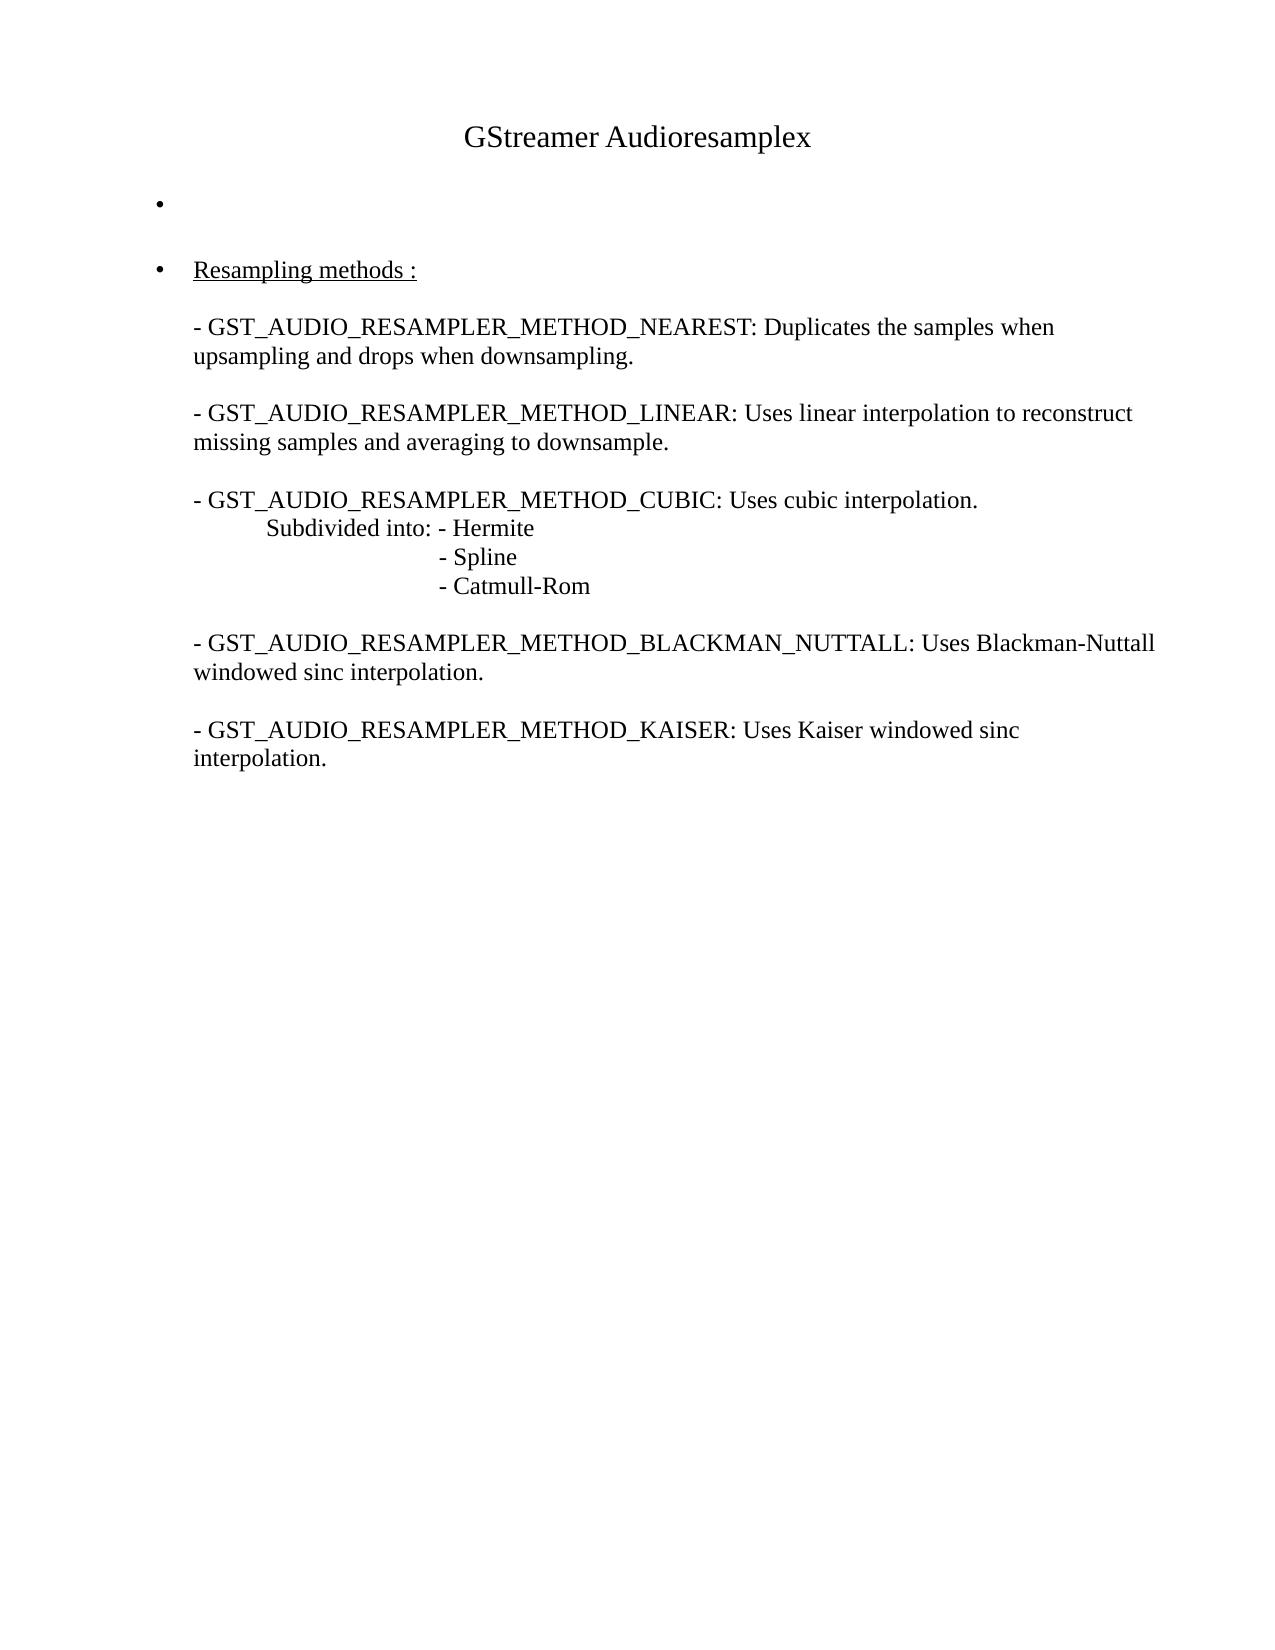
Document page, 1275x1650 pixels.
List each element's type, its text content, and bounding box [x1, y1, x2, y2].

text - Catmull-Rom [118, 571, 1157, 600]
list - GST_AUDIO_RESAMPLER_METHOD_LINEAR: Uses linear interpolation to reconstruct missing samples and averaging to downsample. [156, 398, 1157, 456]
list - GST_AUDIO_RESAMPLER_METHOD_KAISER: Uses Kaiser windowed sinc interpolation. [156, 715, 1157, 772]
text - Spline [118, 542, 1157, 571]
list - GST_AUDIO_RESAMPLER_METHOD_CUBIC: Uses cubic interpolation. [156, 485, 1157, 513]
list Resampling methods : [156, 255, 1157, 283]
text GStreamer Audioresamplex [118, 118, 1157, 154]
list - GST_AUDIO_RESAMPLER_METHOD_NEAREST: Duplicates the samples when upsampling and drops when downsampling. [156, 312, 1157, 370]
list - GST_AUDIO_RESAMPLER_METHOD_BLACKMAN_NUTTALL: Uses Blackman-Nuttall windowed sinc interpolation. [156, 628, 1157, 686]
text Subdivided into: - Hermite [118, 513, 1157, 542]
